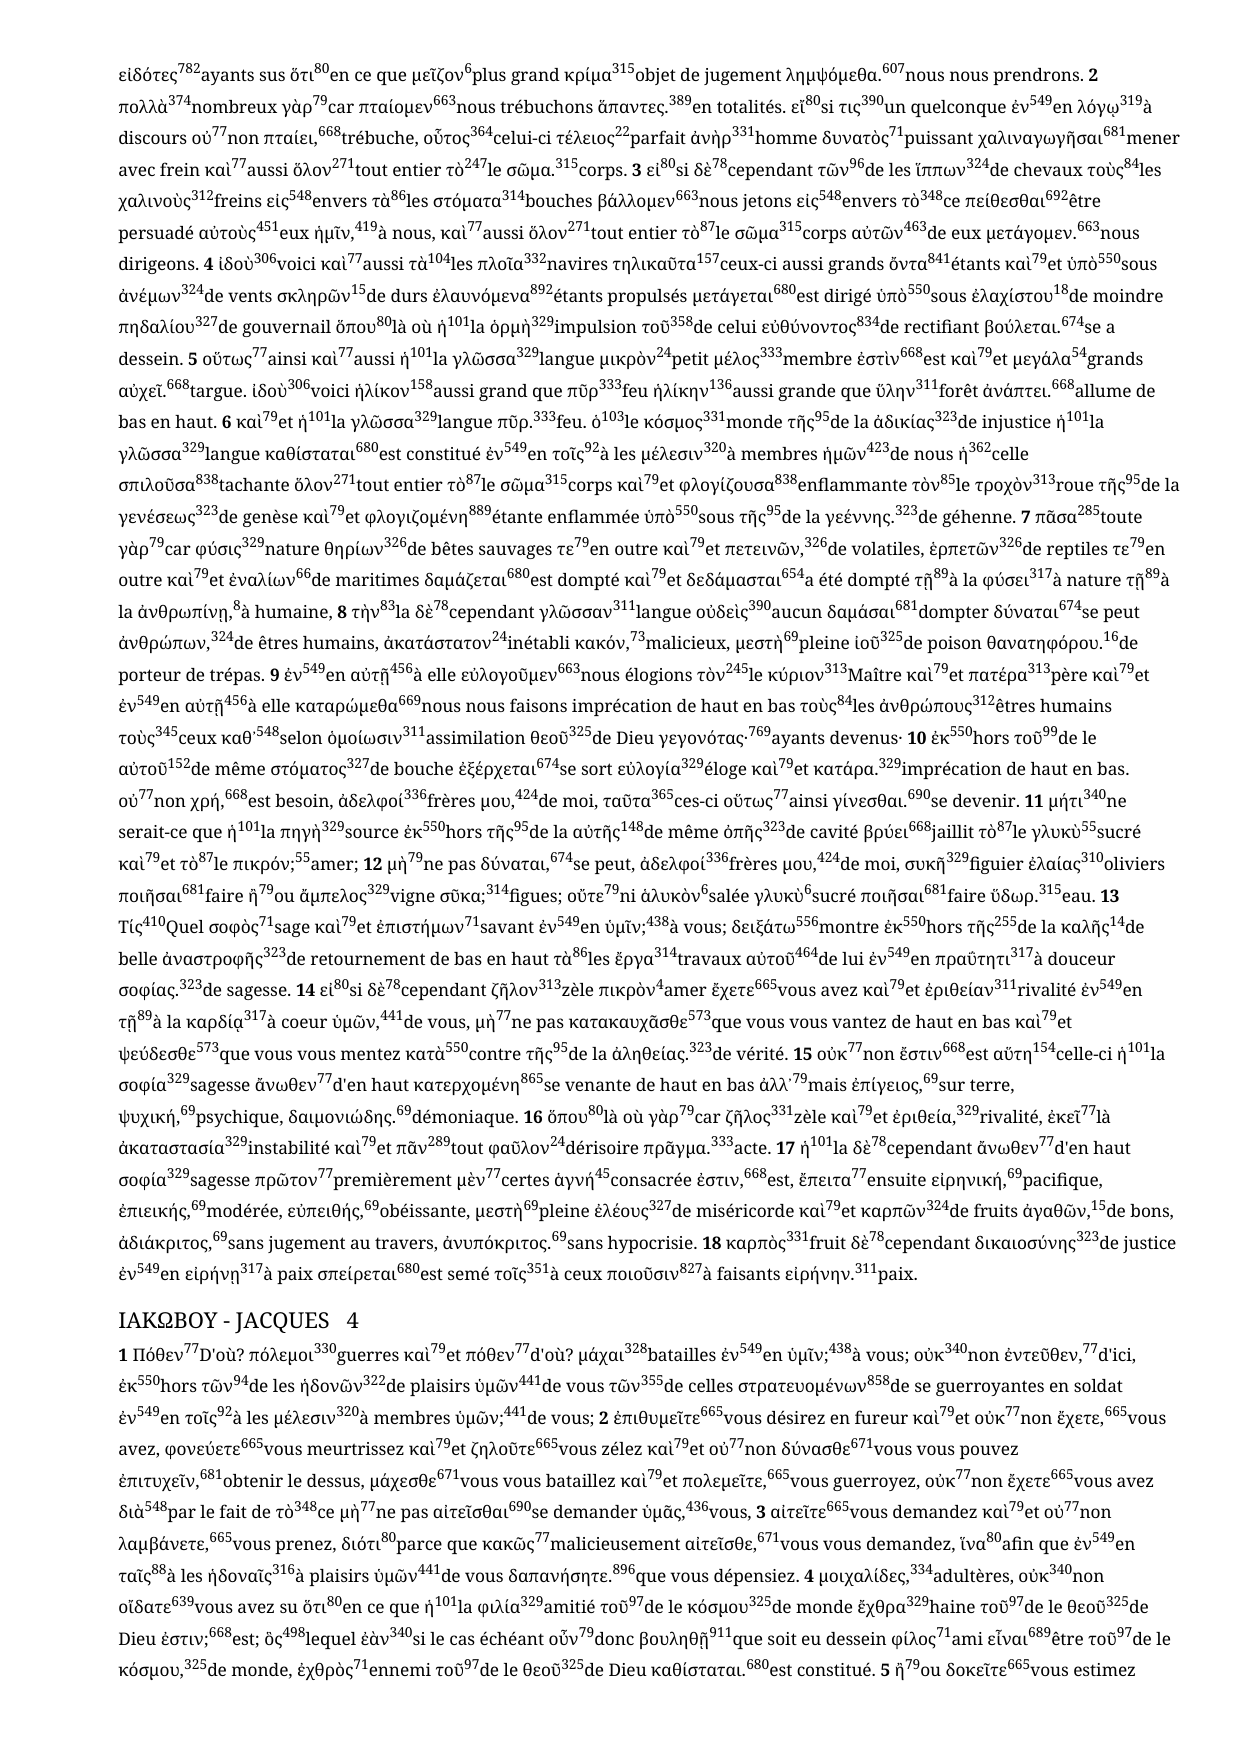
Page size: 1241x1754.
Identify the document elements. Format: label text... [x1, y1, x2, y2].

text 1 Πόθεν77D'où? πόλεμοι330guerres καὶ79et πόθεν77d'où? μάχαι328batailles ἐν549en ὑμῖν;438à vous; οὐκ340non ἐντεῦθεν,77d'ici, ἐκ550hors τῶν94de les ἡδονῶν322de plaisirs ὑμῶν441de vous τῶν355de celles στρατευομένων858de se guerroyantes en soldat ἐν549en τοῖς92à les μέλεσιν320à membres ὑμῶν;441de vous; 2 ἐπιθυμεῖτε665vous désirez en fureur καὶ79et οὐκ77non ἔχετε,665vous avez, φονεύετε665vous meurtrissez καὶ79et ζηλοῦτε665vous zélez καὶ79et οὐ77non δύνασθε671vous vous pouvez ἐπιτυχεῖν,681obtenir le dessus, μάχεσθε671vous vous bataillez καὶ79et πολεμεῖτε,665vous guerroyez, οὐκ77non ἔχετε665vous avez διὰ548par le fait de τὸ348ce μὴ77ne pas αἰτεῖσθαι690se demander ὑμᾶς,436vous, 3 αἰτεῖτε665vous demandez καὶ79et οὐ77non λαμβάνετε,665vous prenez, διότι80parce que κακῶς77malicieusement αἰτεῖσθε,671vous vous demandez, ἵνα80afin que ἐν549en ταῖς88à les ἡδοναῖς316à plaisirs ὑμῶν441de vous δαπανήσητε.896que vous dépensiez. 4 μοιχαλίδες,334adultères, οὐκ340non οἴδατε639vous avez su ὅτι80en ce que ἡ101la φιλία329amitié τοῦ97de le κόσμου325de monde ἔχθρα329haine τοῦ97de le θεοῦ325de Dieu ἐστιν;668est; ὃς498lequel ἐὰν340si le cas échéant οὖν79donc βουληθῇ911que soit eu dessein φίλος71ami εἶναι689être τοῦ97de le κόσμου,325de monde, ἐχθρὸς71ennemi τοῦ97de le θεοῦ325de Dieu καθίσταται.680est constitué. 5 ἢ79ou δοκεῖτε665vous estimez ὅτι80en ce que κενῶς77videment ἡ101la γραφὴ329graphe λέγει·668dit· πρὸς548vers φθόνον313envie ἐπιποθεῖ668désire au-dessus τὸ105le πνεῦμα333souffle ὃ500lequel κατῴκισεν586maisonna établissement d'habitation ἐν549en ἡμῖν,419à nous, 6 μείζονα51plus grande δὲ78cependant δίδωσιν668donne χάριν;311grâce; διὸ79c'est pourquoi λέγει·668dit· ὁ103le θεὸς331Dieu ὑπερηφάνοις58à prétentieux ἀντιτάσσεται,674se ordonnance contre, ταπεινοῖς58à bas δὲ78cependant δίδωσιν668donne χάριν.311grâce. 7 ὑποτάγητε562soyez subordonnés οὖν79donc τῷ91à le θεῷ,319à Dieu, ἀντίστητε553dressez contre δὲ78cependant τῷ91à le διαβόλῳ,59à diable, καὶ79et φεύξεται612se fuira ἀφ᾽550au loin ὑμῶν·441de vous· 8 ἐγγίσατε553approchez τῷ91à le θεῷ319à Dieu καὶ79et ἐγγιεῖ606approchera ὑμῖν.438à vous. καθαρίσατε553purifiez χεῖρας,310mains, ἁμαρτωλοί,75fauteurs, καὶ79et ἁγνίσατε553consacrez καρδίας,310coeurs, δίψυχοι.75doubles d'âmes. 9 ταλαιπωρήσατε553souffrez misère καὶ79et πενθήσατε553endeuillez καὶ79et κλαύσατε.553pleurez. ὁ103le γέλως331rire ὑμῶν441de vous εἰς548envers πένθος315deuil μετατραπήτω565soit retourné au-delà καὶ79et ἡ261la χαρὰ329joie εἰς548envers κατήφειαν.311affliction. 10 ταπεινώθητε562soyez baissés ἐνώπιον552en devant τοῦ97de le κυρίου325de Maître καὶ79et ὑψώσει606haussera ὑμᾶς.436vous. 11 Μὴ77Ne pas καταλαλεῖτε569bavardez de haut en bas ἀλλήλων,504de les uns les autres, ἀδελφοί.336frères. ὁ364celui καταλαλῶν840bavardant de haut en bas ἀδελφοῦ325de frère ἢ79ou κρίνων840jugeant τὸν85le ἀδελφὸν313frère αὐτοῦ464de lui καταλαλεῖ668bavarde de haut en bas νόμου325de loi καὶ79et κρίνει668juge νόμον·313loi· εἰ80si δὲ78cependant νόμον313loi κρίνεις,666tu juges, οὐκ77non εἶ666tu es ποιητὴς331faiseur νόμου325de loi ἀλλὰ79mais κριτής.331juge. 12 εἷς197un ἐστιν668est ὁ103le νομοθέτης331législateur καὶ79et κριτὴς331juge ὁ364celui δυνάμενος867se pouvant σῶσαι681sauver καὶ79et ἀπολέσαι·681perdre au loin· σὺ448toi δὲ78cependant τίς410quel εἶ666tu es ὁ364celui κρίνων845jugeant τὸν245le πλησίον;53prochain; 13 Ἄγε570Conduis νῦν77maintenant οἱ368ceux λέγοντες·844disants· σήμερον77aujourd'hui ἢ79ou αὔριον77demain πορευσόμεθα607nous nous irons εἰς548envers τήνδε136cependant celle-ci τὴν83la πόλιν311cité καὶ79et ποιήσομεν601nous ferons ἐκεῖ77là ἐνιαυτὸν313année καὶ79et ἐμπορευσόμεθα607nous nous négocierons καὶ79et κερδήσομεν,601nous gagnerons, 14 οἵτινες497lesquels des quelconques οὐκ77non ἐπίστασθε671vous vous établissez sûrement τὸ482ce τῆς356de celle αὔριον77demain ποία172quelle ἡ101la ζωὴ329vie ὑμῶν441de vous –935– ἀτμὶς329vapeur γάρ79car ἐστε665vous êtes ἡ362celle πρὸς548vers ὀλίγον375peu φαινομένη,865se apparaissante en lumière, ἔπειτα77ensuite καὶ77aussi ἀφανιζομένη889étante faite disparaître –935– 15 ἀντὶ550contre τοῦ360de ce λέγειν689dire ὑμᾶς·436vous· ἐὰν80si le cas échéant ὁ103le κύριος331Maître θελήσῃ899que veuille καὶ79et ζήσομεν601nous vivrons καὶ79et ποιήσομεν601nous ferons τοῦτο348ce-ci ἢ79ou ἐκεῖνο.348ce-là. 16 νῦν77maintenant δὲ78cependant καυχᾶσθε671vous vous vantez ἐν549en ταῖς88à les ἀλαζονείαις316à arrogances ὑμῶν·441de vous· πᾶσα285toute καύχησις329vanterie τοιαύτη154telle πονηρά45méchante ἐστιν.668est. 17 εἰδότι774à ayant su οὖν79donc καλὸν55beau ποιεῖν689faire καὶ79et μὴ77ne pas ποιοῦντι,828à faisant, ἁμαρτία329faute αὐτῷ458à lui ἐστιν.668est. [118, 1339, 1181, 1682]
text 1 Μὴ77Ne pas πολλοὶ286nombreux διδάσκαλοι330enseignants γίνεσθε,573que vous vous devenez, ἀδελφοί336frères μου,424de moi, εἰδότες782ayants sus ὅτι80en ce que μεῖζον6plus grand κρίμα315objet de jugement λημψόμεθα.607nous nous prendrons. 2 πολλὰ374nombreux γὰρ79car πταίομεν663nous trébuchons ἅπαντες.389en totalités. εἴ80si τις390un quelconque ἐν549en λόγῳ319à discours οὐ77non πταίει,668trébuche, οὗτος364celui-ci τέλειος22parfait ἀνὴρ331homme δυνατὸς71puissant χαλιναγωγῆσαι681mener avec frein καὶ77aussi ὅλον271tout entier τὸ247le σῶμα.315corps. 3 εἰ80si δὲ78cependant τῶν96de les ἵππων324de chevaux τοὺς84les χαλινοὺς312freins εἰς548envers τὰ86les στόματα314bouches βάλλομεν663nous jetons εἰς548envers τὸ348ce πείθεσθαι692être persuadé αὐτοὺς451eux ἡμῖν,419à nous, καὶ77aussi ὅλον271tout entier τὸ87le σῶμα315corps αὐτῶν463de eux μετάγομεν.663nous dirigeons. 4 ἰδοὺ306voici καὶ77aussi τὰ104les πλοῖα332navires τηλικαῦτα157ceux-ci aussi grands ὄντα841étants καὶ79et ὑπὸ550sous ἀνέμων324de vents σκληρῶν15de durs ἐλαυνόμενα892étants propulsés μετάγεται680est dirigé ὑπὸ550sous ἐλαχίστου18de moindre πηδαλίου327de gouvernail ὅπου80là où ἡ101la ὁρμὴ329impulsion τοῦ358de celui εὐθύνοντος834de rectifiant βούλεται.674se a dessein. 5 οὕτως77ainsi καὶ77aussi ἡ101la γλῶσσα329langue μικρὸν24petit μέλος333membre ἐστὶν668est καὶ79et μεγάλα54grands αὐχεῖ.668targue. ἰδοὺ306voici ἡλίκον158aussi grand que πῦρ333feu ἡλίκην136aussi grande que ὕλην311forêt ἀνάπτει.668allume de bas en haut. 6 καὶ79et ἡ101la γλῶσσα329langue πῦρ.333feu. ὁ103le κόσμος331monde τῆς95de la ἀδικίας323de injustice ἡ101la γλῶσσα329langue καθίσταται680est constitué ἐν549en τοῖς92à les μέλεσιν320à membres ἡμῶν423de nous ἡ362celle σπιλοῦσα838tachante ὅλον271tout entier τὸ87le σῶμα315corps καὶ79et φλογίζουσα838enflammante τὸν85le τροχὸν313roue τῆς95de la γενέσεως323de genèse καὶ79et φλογιζομένη889étante enflammée ὑπὸ550sous τῆς95de la γεέννης.323de géhenne. 7 πᾶσα285toute γὰρ79car φύσις329nature θηρίων326de bêtes sauvages τε79en outre καὶ79et πετεινῶν,326de volatiles, ἑρπετῶν326de reptiles τε79en outre καὶ79et ἐναλίων66de maritimes δαμάζεται680est dompté καὶ79et δεδάμασται654a été dompté τῇ89à la φύσει317à nature τῇ89à la ἀνθρωπίνῃ,8à humaine, 8 τὴν83la δὲ78cependant γλῶσσαν311langue οὐδεὶς390aucun δαμάσαι681dompter δύναται674se peut ἀνθρώπων,324de êtres humains, ἀκατάστατον24inétabli κακόν,73malicieux, μεστὴ69pleine ἰοῦ325de poison θανατηφόρου.16de porteur de trépas. 9 ἐν549en αὐτῇ456à elle εὐλογοῦμεν663nous élogions τὸν245le κύριον313Maître καὶ79et πατέρα313père καὶ79et ἐν549en αὐτῇ456à elle καταρώμεθα669nous nous faisons imprécation de haut en bas τοὺς84les ἀνθρώπους312êtres humains τοὺς345ceux καθ᾽548selon ὁμοίωσιν311assimilation θεοῦ325de Dieu γεγονότας·769ayants devenus· 10 ἐκ550hors τοῦ99de le αὐτοῦ152de même στόματος327de bouche ἐξέρχεται674se sort εὐλογία329éloge καὶ79et κατάρα.329imprécation de haut en bas. οὐ77non χρή,668est besoin, ἀδελφοί336frères μου,424de moi, ταῦτα365ces-ci οὕτως77ainsi γίνεσθαι.690se devenir. 11 μήτι340ne serait-ce que ἡ101la πηγὴ329source ἐκ550hors τῆς95de la αὐτῆς148de même ὀπῆς323de cavité βρύει668jaillit τὸ87le γλυκὺ55sucré καὶ79et τὸ87le πικρόν;55amer; 12 μὴ79ne pas δύναται,674se peut, ἀδελφοί336frères μου,424de moi, συκῆ329figuier ἐλαίας310oliviers ποιῆσαι681faire ἢ79ou ἄμπελος329vigne σῦκα;314figues; οὔτε79ni ἁλυκὸν6salée γλυκὺ6sucré ποιῆσαι681faire ὕδωρ.315eau. 13 Τίς410Quel σοφὸς71sage καὶ79et ἐπιστήμων71savant ἐν549en ὑμῖν;438à vous; δειξάτω556montre ἐκ550hors τῆς255de la καλῆς14de belle ἀναστροφῆς323de retournement de bas en haut τὰ86les ἔργα314travaux αὐτοῦ464de lui ἐν549en πραΰτητι317à douceur σοφίας.323de sagesse. 14 εἰ80si δὲ78cependant ζῆλον313zèle πικρὸν4amer ἔχετε665vous avez καὶ79et ἐριθείαν311rivalité ἐν549en τῇ89à la καρδίᾳ317à coeur ὑμῶν,441de vous, μὴ77ne pas κατακαυχᾶσθε573que vous vous vantez de haut en bas καὶ79et ψεύδεσθε573que vous vous mentez κατὰ550contre τῆς95de la ἀληθείας.323de vérité. 15 οὐκ77non ἔστιν668est αὕτη154celle-ci ἡ101la σοφία329sagesse ἄνωθεν77d'en haut κατερχομένη865se venante de haut en bas ἀλλ᾽79mais ἐπίγειος,69sur terre, ψυχική,69psychique, δαιμονιώδης.69démoniaque. 16 ὅπου80là où γὰρ79car ζῆλος331zèle καὶ79et ἐριθεία,329rivalité, ἐκεῖ77là ἀκαταστασία329instabilité καὶ79et πᾶν289tout φαῦλον24dérisoire πρᾶγμα.333acte. 17 ἡ101la δὲ78cependant ἄνωθεν77d'en haut σοφία329sagesse πρῶτον77premièrement μὲν77certes ἁγνή45consacrée ἐστιν,668est, ἔπειτα77ensuite εἰρηνική,69pacifique, ἐπιεικής,69modérée, εὐπειθής,69obéissante, μεστὴ69pleine ἐλέους327de miséricorde καὶ79et καρπῶν324de fruits ἀγαθῶν,15de bons, ἀδιάκριτος,69sans jugement au travers, ἀνυπόκριτος.69sans hypocrisie. 18 καρπὸς331fruit δὲ78cependant δικαιοσύνης323de justice ἐν549en εἰρήνῃ317à paix σπείρεται680est semé τοῖς351à ceux ποιοῦσιν827à faisants εἰρήνην.311paix. [118, 59, 1181, 1286]
text ΙΑΚΩΒΟΥ - JACQUES 4 [118, 1304, 1181, 1334]
